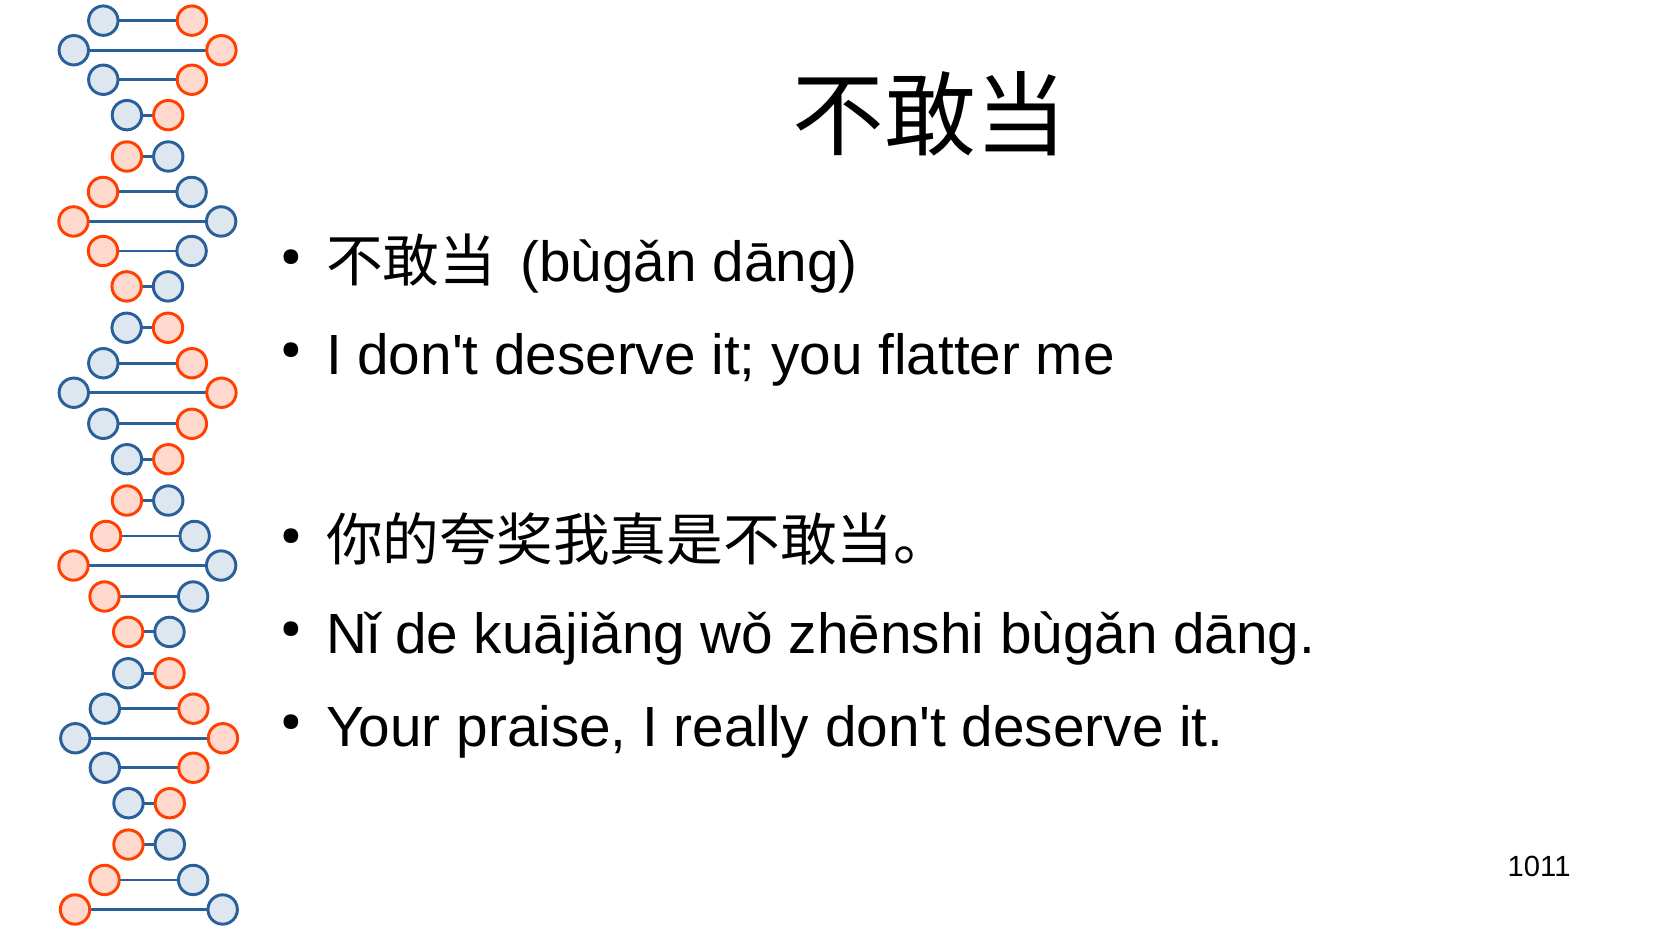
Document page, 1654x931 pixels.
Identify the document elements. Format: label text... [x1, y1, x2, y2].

title 不敢当 [265, 35, 1595, 189]
list 不敢当 (bùgǎn dāng) I don't deserve it; you flatter me 你的夸奖我真是不敢当。 Nǐ de kuājiǎng wǒ zhēnshi bùgǎn dāng. Your praise, I really don't deserve it. [265, 224, 1595, 764]
